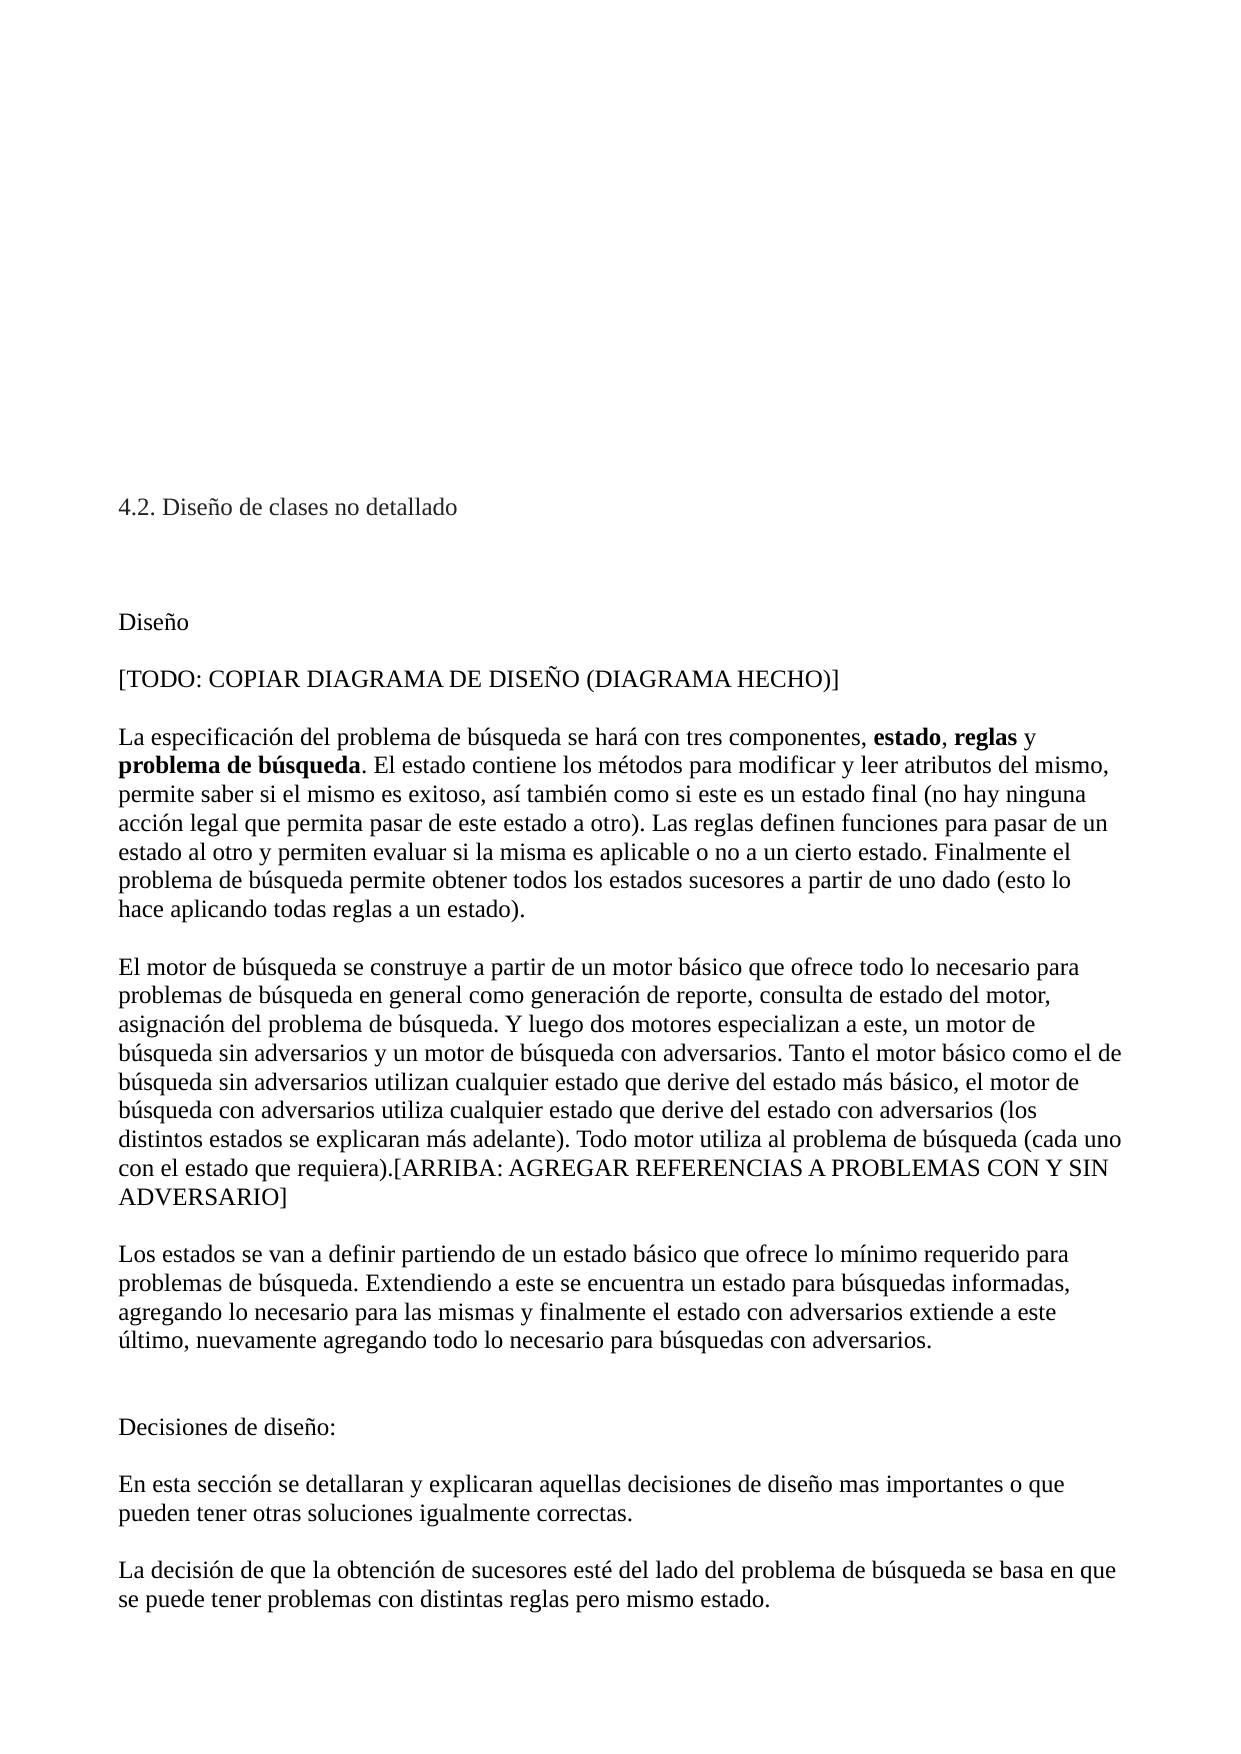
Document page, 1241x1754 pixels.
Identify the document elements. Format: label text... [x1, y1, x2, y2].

text 4.2. Diseño de clases no detallado [118, 492, 1122, 549]
text [TODO: COPIAR DIAGRAMA DE DISEÑO (DIAGRAMA HECHO)] [118, 664, 1122, 693]
text Decisiones de diseño: [118, 1412, 1122, 1441]
text El motor de búsqueda se construye a partir de un motor básico que ofrece todo lo necesario para problemas de búsqueda en general como generación de reporte, consulta de estado del motor, asignación del problema de búsqueda. Y luego dos motores especializan a este, un motor de búsqueda sin adversarios y un motor de búsqueda con adversarios. Tanto el motor básico como el de búsqueda sin adversarios utilizan cualquier estado que derive del estado más básico, el motor de búsqueda con adversarios utiliza cualquier estado que derive del estado con adversarios (los distintos estados se explicaran más adelante). Todo motor utiliza al problema de búsqueda (cada uno con el estado que requiera).[ARRIBA: AGREGAR REFERENCIAS A PROBLEMAS CON Y SIN ADVERSARIO] [118, 952, 1122, 1211]
text La decisión de que la obtención de sucesores esté del lado del problema de búsqueda se basa en que se puede tener problemas con distintas reglas pero mismo estado. [118, 1556, 1122, 1613]
text En esta sección se detallaran y explicaran aquellas decisiones de diseño mas importantes o que pueden tener otras soluciones igualmente correctas. [118, 1469, 1122, 1527]
text Los estados se van a definir partiendo de un estado básico que ofrece lo mínimo requerido para problemas de búsqueda. Extendiendo a este se encuentra un estado para búsquedas informadas, agregando lo necesario para las mismas y finalmente el estado con adversarios extiende a este último, nuevamente agregando todo lo necesario para búsquedas con adversarios. [118, 1239, 1122, 1354]
text La especificación del problema de búsqueda se hará con tres componentes, estado, reglas y problema de búsqueda. El estado contiene los métodos para modificar y leer atributos del mismo, permite saber si el mismo es exitoso, así también como si este es un estado final (no hay ninguna acción legal que permita pasar de este estado a otro). Las reglas definen funciones para pasar de un estado al otro y permiten evaluar si la misma es aplicable o no a un cierto estado. Finalmente el problema de búsqueda permite obtener todos los estados sucesores a partir de uno dado (esto lo hace aplicando todas reglas a un estado). [118, 722, 1122, 923]
text Diseño [118, 607, 1122, 636]
